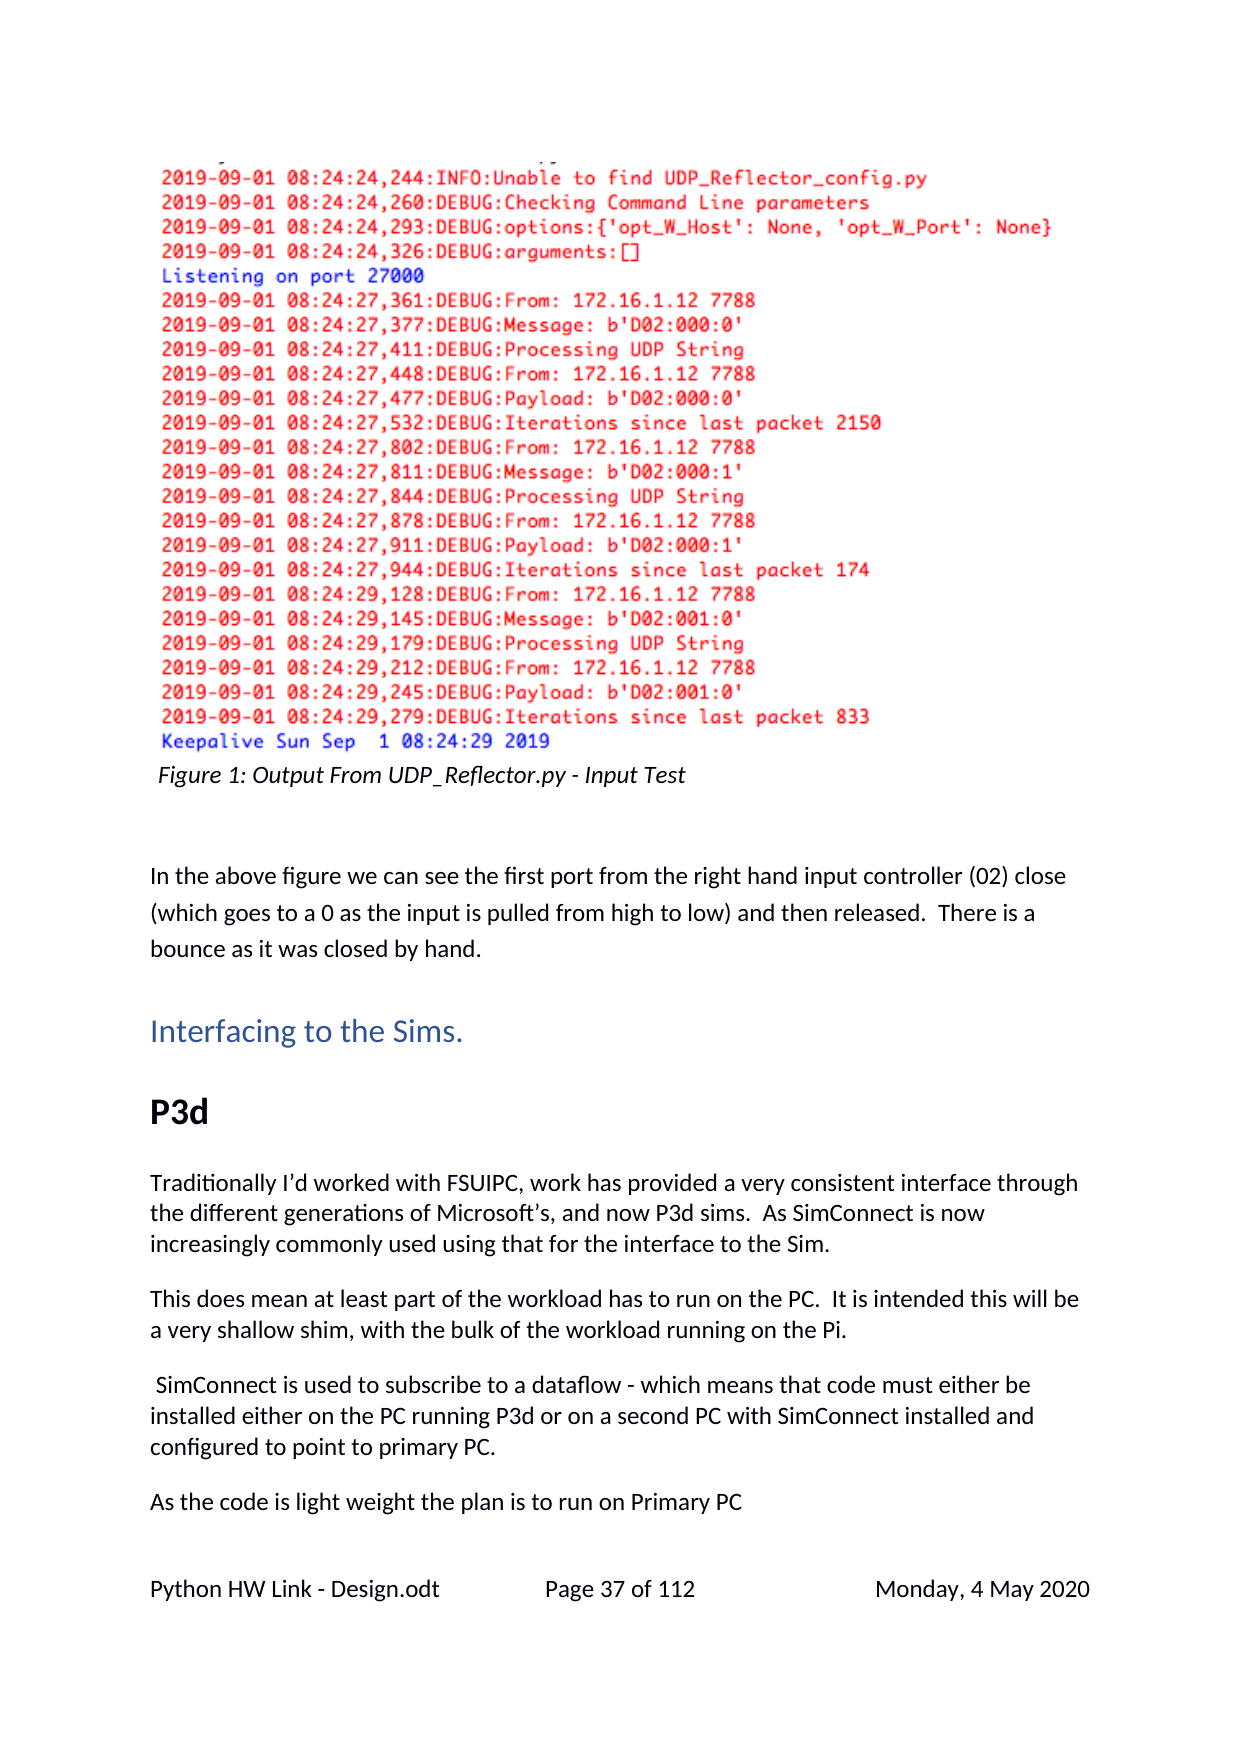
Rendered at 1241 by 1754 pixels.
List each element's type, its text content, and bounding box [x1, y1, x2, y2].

subtitle Interfacing to the Sims. [150, 1010, 1090, 1050]
text This does mean at least part of the workload has to run on the PC. It is intended this will be a very shallow shim, with the bulk of the workload running on the Pi. [150, 1284, 1090, 1345]
text Traditionally I’d worked with FSUIPC, work has provided a very consistent interface through the different generations of Microsoft’s, and now P3d sims. As SimConnect is now increasingly commonly used using that for the interface to the Sim. [150, 1167, 1090, 1259]
picture [157, 162, 1083, 753]
text SimConnect is used to subscribe to a dataflow - which means that code must either be installed either on the PC running P3d or on a second PC with SimConnect installed and configured to point to primary PC. [150, 1370, 1090, 1461]
text As the code is light weight the plan is to run on Primary PC [150, 1486, 1090, 1517]
text In the above figure we can see the first port from the right hand input controller (02) close (which goes to a 0 as the input is pulled from high to low) and then released. There is a bounce as it was closed by hand. [150, 860, 1090, 964]
text Figure 1: Output From UDP_Reflector.py - Input Test [158, 753, 1082, 789]
subtitle P3d [150, 1088, 1090, 1134]
